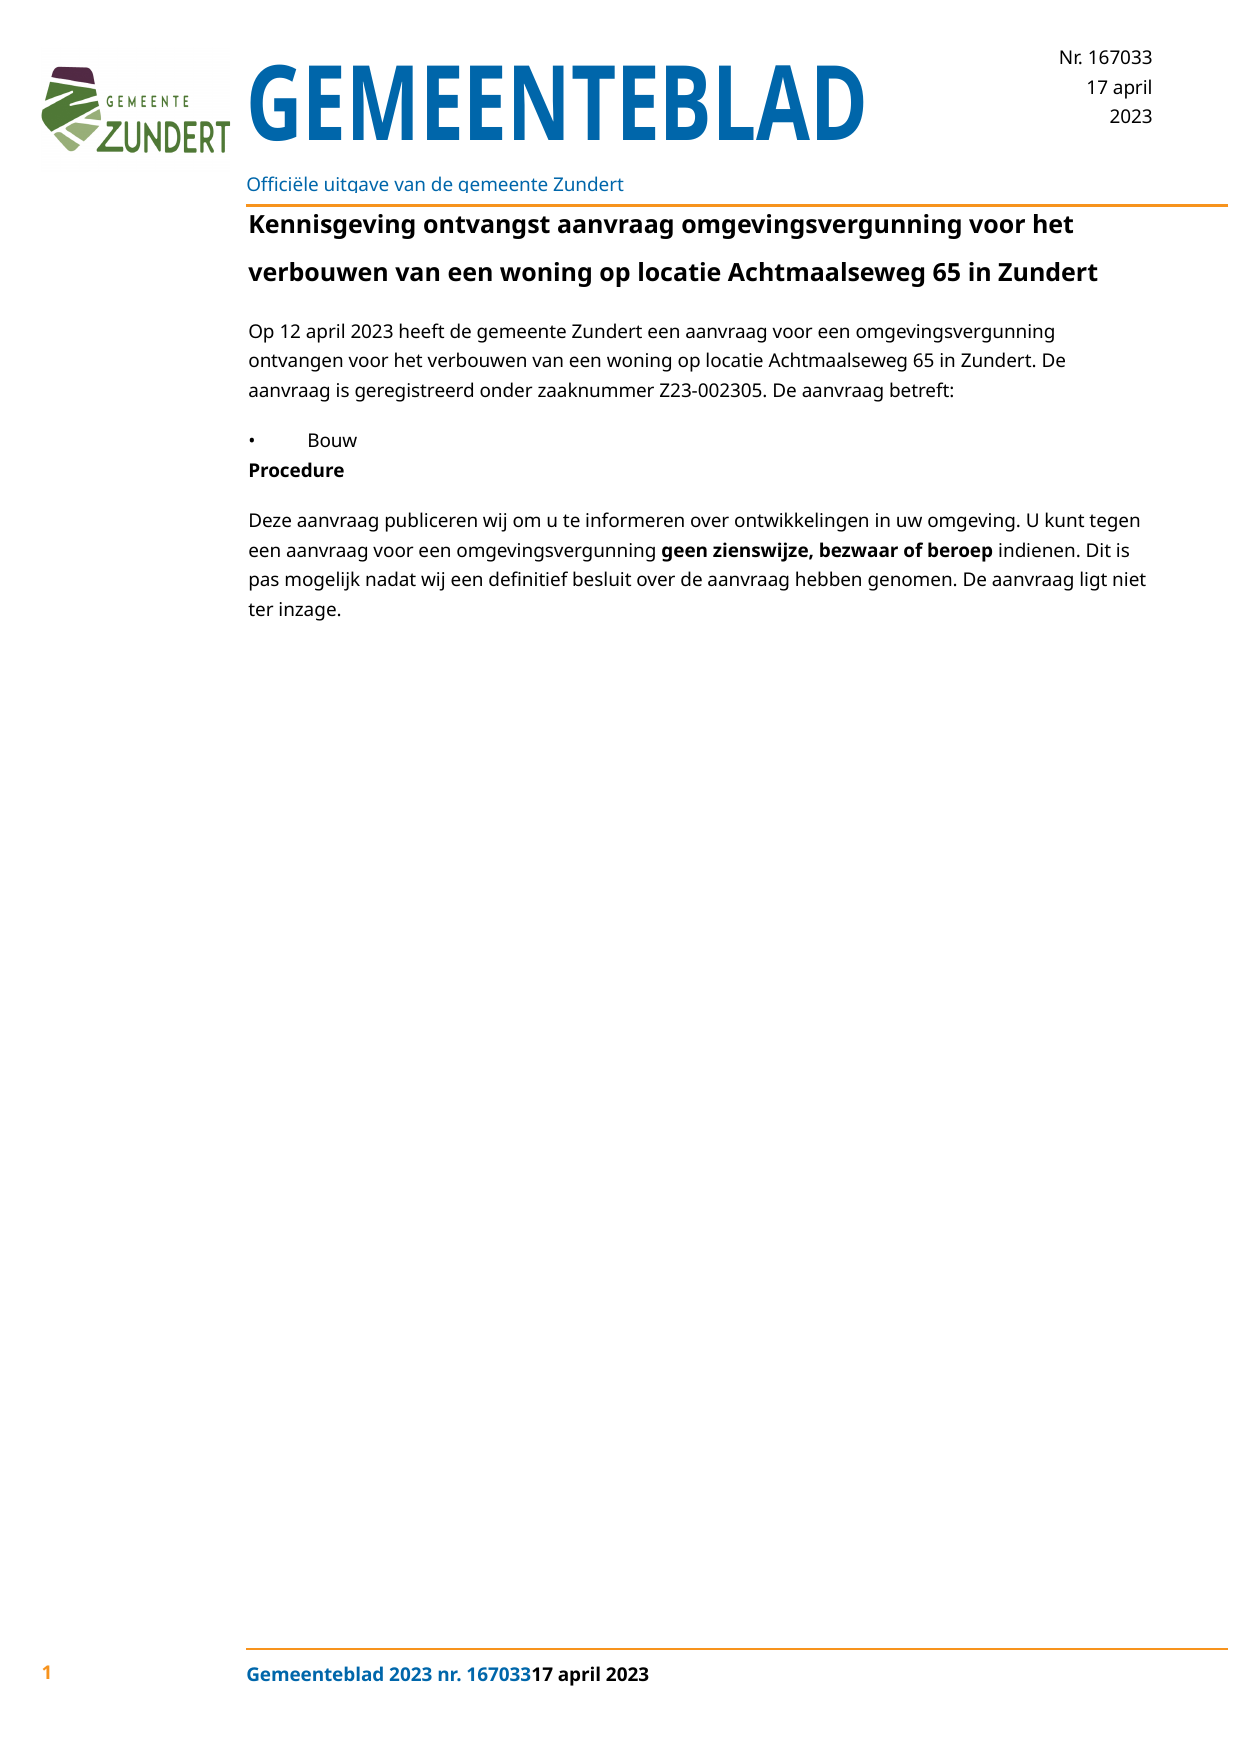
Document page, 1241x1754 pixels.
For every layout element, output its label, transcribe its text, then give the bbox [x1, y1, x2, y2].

list Bouw [248, 427, 1152, 453]
text Deze aanvraag publiceren wij om u te informeren over ontwikkelingen in uw omgeving. U kunt tegen een aanvraag voor een omgevingsvergunning geen zienswijze, bezwaar of beroep indienen. Dit is pas mogelijk nadat wij een definitief besluit over de aanvraag hebben genomen. De aanvraag ligt niet ter inzage. [248, 507, 1152, 622]
text Op 12 april 2023 heeft de gemeente Zundert een aanvraag voor een omgevingsvergunning ontvangen voor het verbouwen van een woning op locatie Achtmaalseweg 65 in Zundert. De aanvraag is geregistreerd onder zaaknummer Z23-002305. De aanvraag betreft: [248, 318, 1152, 403]
picture [41, 47, 231, 172]
text Procedure [248, 457, 1152, 483]
text Kennisgeving ontvangst aanvraag omgevingsvergunning voor het verbouwen van een woning op locatie Achtmaalseweg 65 in Zundert [248, 207, 1152, 288]
